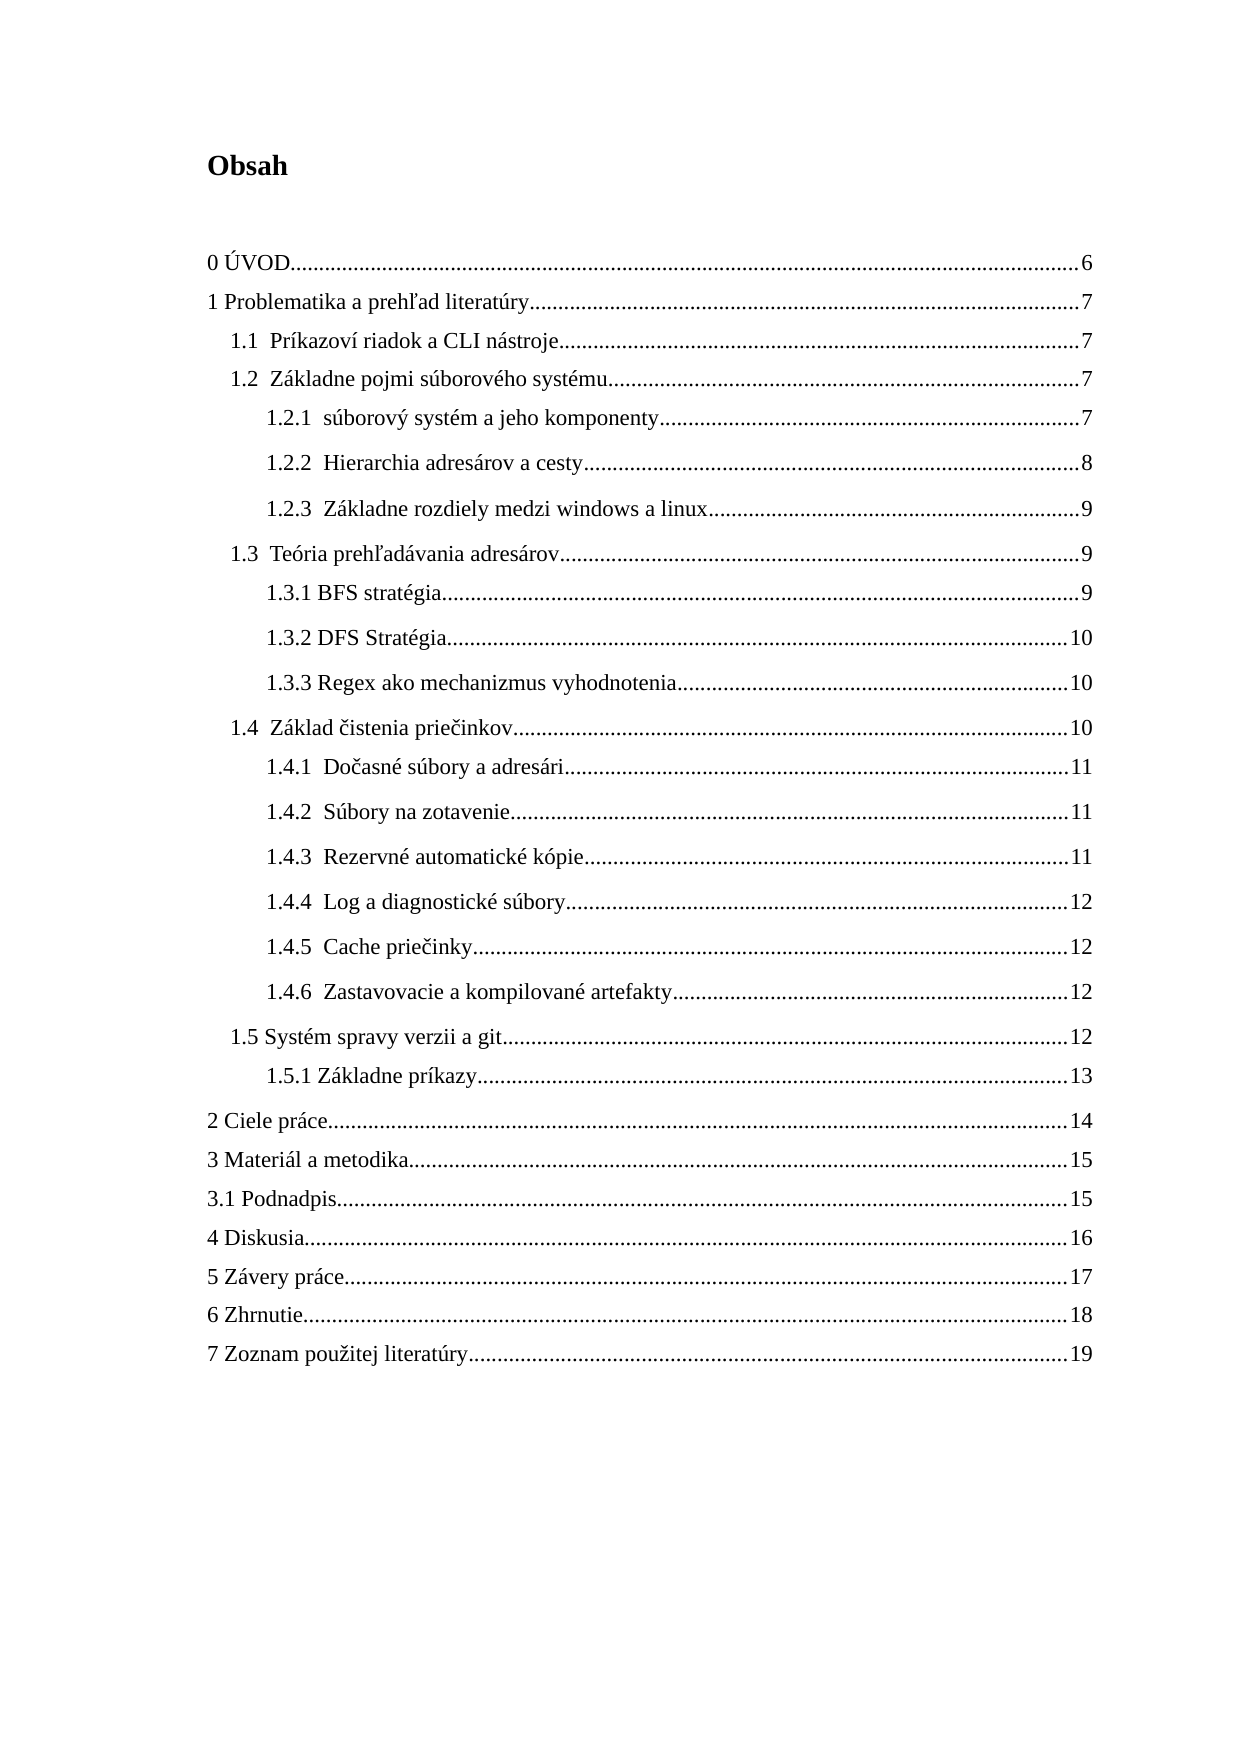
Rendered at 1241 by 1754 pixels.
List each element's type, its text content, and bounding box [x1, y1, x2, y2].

text Obsah [207, 148, 1092, 181]
text 1.5 Systém spravy verzii a git 12 [230, 1023, 1092, 1050]
text 1.2 Základne pojmi súborového systému 7 [230, 366, 1092, 392]
text 1.4.1 Dočasné súbory a adresári 11 [266, 753, 1092, 779]
text 1.3.1 BFS stratégia 9 [266, 578, 1092, 605]
text 1.4.4 Log a diagnostické súbory 12 [266, 888, 1092, 914]
text 1.4.5 Cache priečinky 12 [266, 933, 1092, 959]
text 1.3.3 Regex ako mechanizmus vyhodnotenia 10 [266, 669, 1092, 695]
text 2 Ciele práce 14 [207, 1107, 1092, 1134]
text 1.4.3 Rezervné automatické kópie 11 [266, 843, 1092, 869]
text 3.1 Podnadpis 15 [207, 1185, 1092, 1211]
text 0 ÚVOD 6 [207, 249, 1092, 275]
text 1.4.2 Súbory na zotavenie 11 [266, 798, 1092, 824]
text 1 Problematika a prehľad literatúry 7 [207, 288, 1092, 314]
text 7 Zoznam použitej literatúry 19 [207, 1340, 1092, 1367]
text 6 Zhrnutie 18 [207, 1302, 1092, 1328]
text 1.5.1 Základne príkazy 13 [266, 1062, 1092, 1088]
text 1.2.1 súborový systém a jeho komponenty 7 [266, 404, 1092, 431]
text 5 Závery práce 17 [207, 1263, 1092, 1289]
text 1.1 Príkazoví riadok a CLI nástroje 7 [230, 327, 1092, 353]
text 1.4 Základ čistenia priečinkov 10 [230, 714, 1092, 740]
text 1.2.3 Základne rozdiely medzi windows a linux 9 [266, 494, 1092, 521]
text 1.3.2 DFS Stratégia 10 [266, 624, 1092, 650]
text 4 Diskusia 16 [207, 1224, 1092, 1250]
text 1.4.6 Zastavovacie a kompilované artefakty 12 [266, 978, 1092, 1004]
text 1.2.2 Hierarchia adresárov a cesty 8 [266, 449, 1092, 476]
text 3 Materiál a metodika 15 [207, 1146, 1092, 1172]
text 1.3 Teória prehľadávania adresárov 9 [230, 540, 1092, 566]
